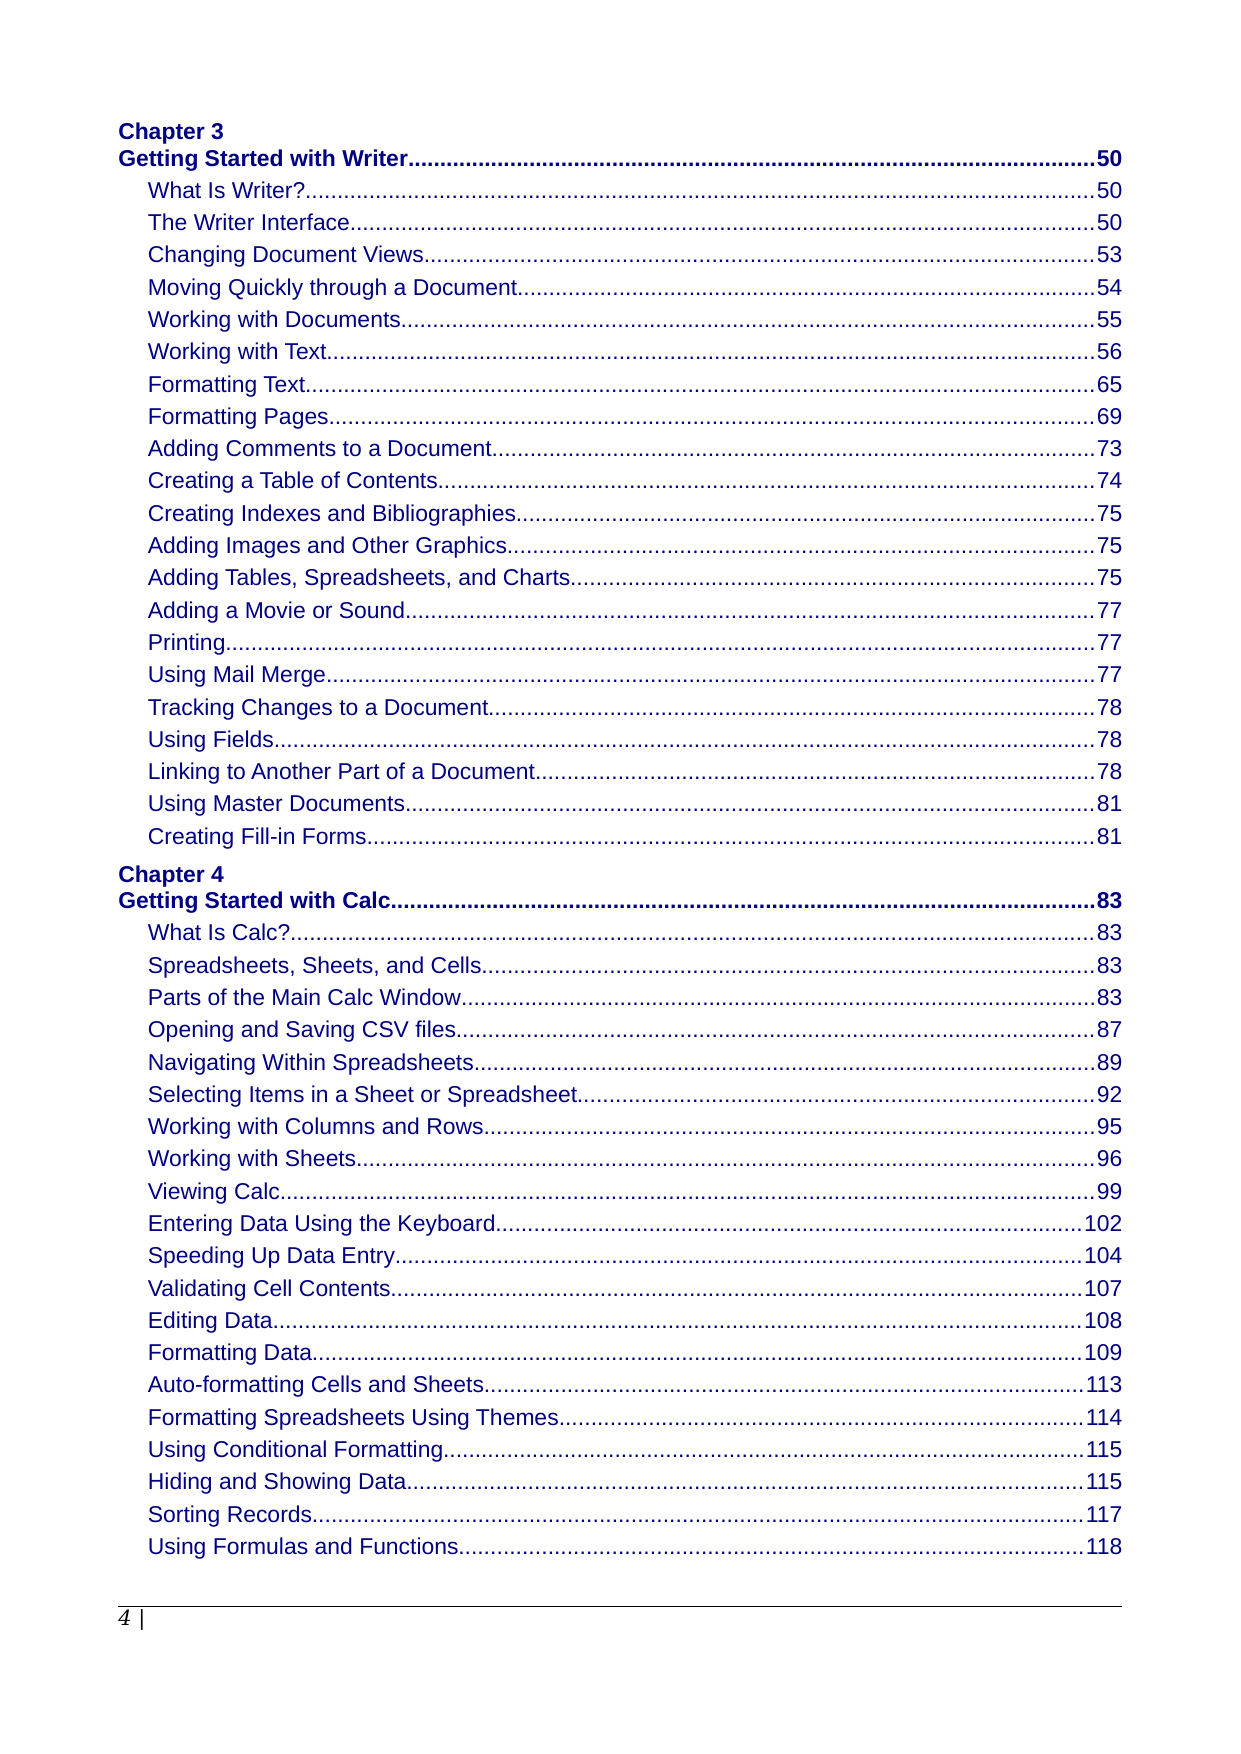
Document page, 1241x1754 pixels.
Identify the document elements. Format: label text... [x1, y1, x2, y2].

text Creating Indexes and Bibliographies 75 [148, 500, 1122, 526]
text Using Formulas and Functions 118 [148, 1533, 1122, 1559]
text Working with Columns and Rows 95 [148, 1113, 1122, 1139]
text Selecting Items in a Sheet or Spreadsheet 92 [148, 1081, 1122, 1107]
text Parts of the Main Calc Window 83 [148, 984, 1122, 1010]
text Using Master Documents 81 [148, 790, 1122, 817]
text Viewing Calc 99 [148, 1178, 1122, 1204]
text Formatting Data 109 [148, 1339, 1122, 1366]
text Working with Documents 55 [148, 306, 1122, 332]
text Creating Fill-in Forms 81 [148, 823, 1122, 849]
text Using Conditional Formatting 115 [148, 1436, 1122, 1462]
text Formatting Text 65 [148, 371, 1122, 397]
text Editing Data 108 [148, 1307, 1122, 1333]
text Speeding Up Data Entry 104 [148, 1242, 1122, 1269]
text Formatting Pages 69 [148, 403, 1122, 429]
text The Writer Interface 50 [148, 209, 1122, 235]
text Adding Images and Other Graphics 75 [148, 532, 1122, 558]
text Adding a Movie or Sound 77 [148, 597, 1122, 623]
text Working with Sheets 96 [148, 1145, 1122, 1172]
text What Is Writer? 50 [148, 177, 1122, 203]
text What Is Calc? 83 [148, 919, 1122, 946]
text Navigating Within Spreadsheets 89 [148, 1048, 1122, 1075]
text Using Mail Merge 77 [148, 661, 1122, 687]
text Creating a Table of Contents 74 [148, 467, 1122, 494]
text Printing 77 [148, 629, 1122, 655]
text Entering Data Using the Keyboard 102 [148, 1210, 1122, 1236]
text Moving Quickly through a Document 54 [148, 274, 1122, 300]
text Changing Document Views 53 [148, 241, 1122, 268]
text Opening and Saving CSV files 87 [148, 1016, 1122, 1043]
text Sorting Records 117 [148, 1501, 1122, 1527]
text Working with Text 56 [148, 338, 1122, 364]
text Adding Tables, Spreadsheets, and Charts 75 [148, 564, 1122, 591]
text Chapter 3 Getting Started with Writer 50 [118, 118, 1122, 171]
text Adding Comments to a Document 73 [148, 435, 1122, 461]
text Formatting Spreadsheets Using Themes 114 [148, 1404, 1122, 1430]
text Tracking Changes to a Document 78 [148, 693, 1122, 720]
text Validating Cell Contents 107 [148, 1274, 1122, 1301]
text Chapter 4 Getting Started with Calc 83 [118, 861, 1122, 913]
text Spreadsheets, Sheets, and Cells 83 [148, 952, 1122, 978]
text Linking to Another Part of a Document 78 [148, 758, 1122, 784]
text Hiding and Showing Data 115 [148, 1468, 1122, 1495]
text Using Fields 78 [148, 726, 1122, 752]
text Auto-formatting Cells and Sheets 113 [148, 1371, 1122, 1398]
